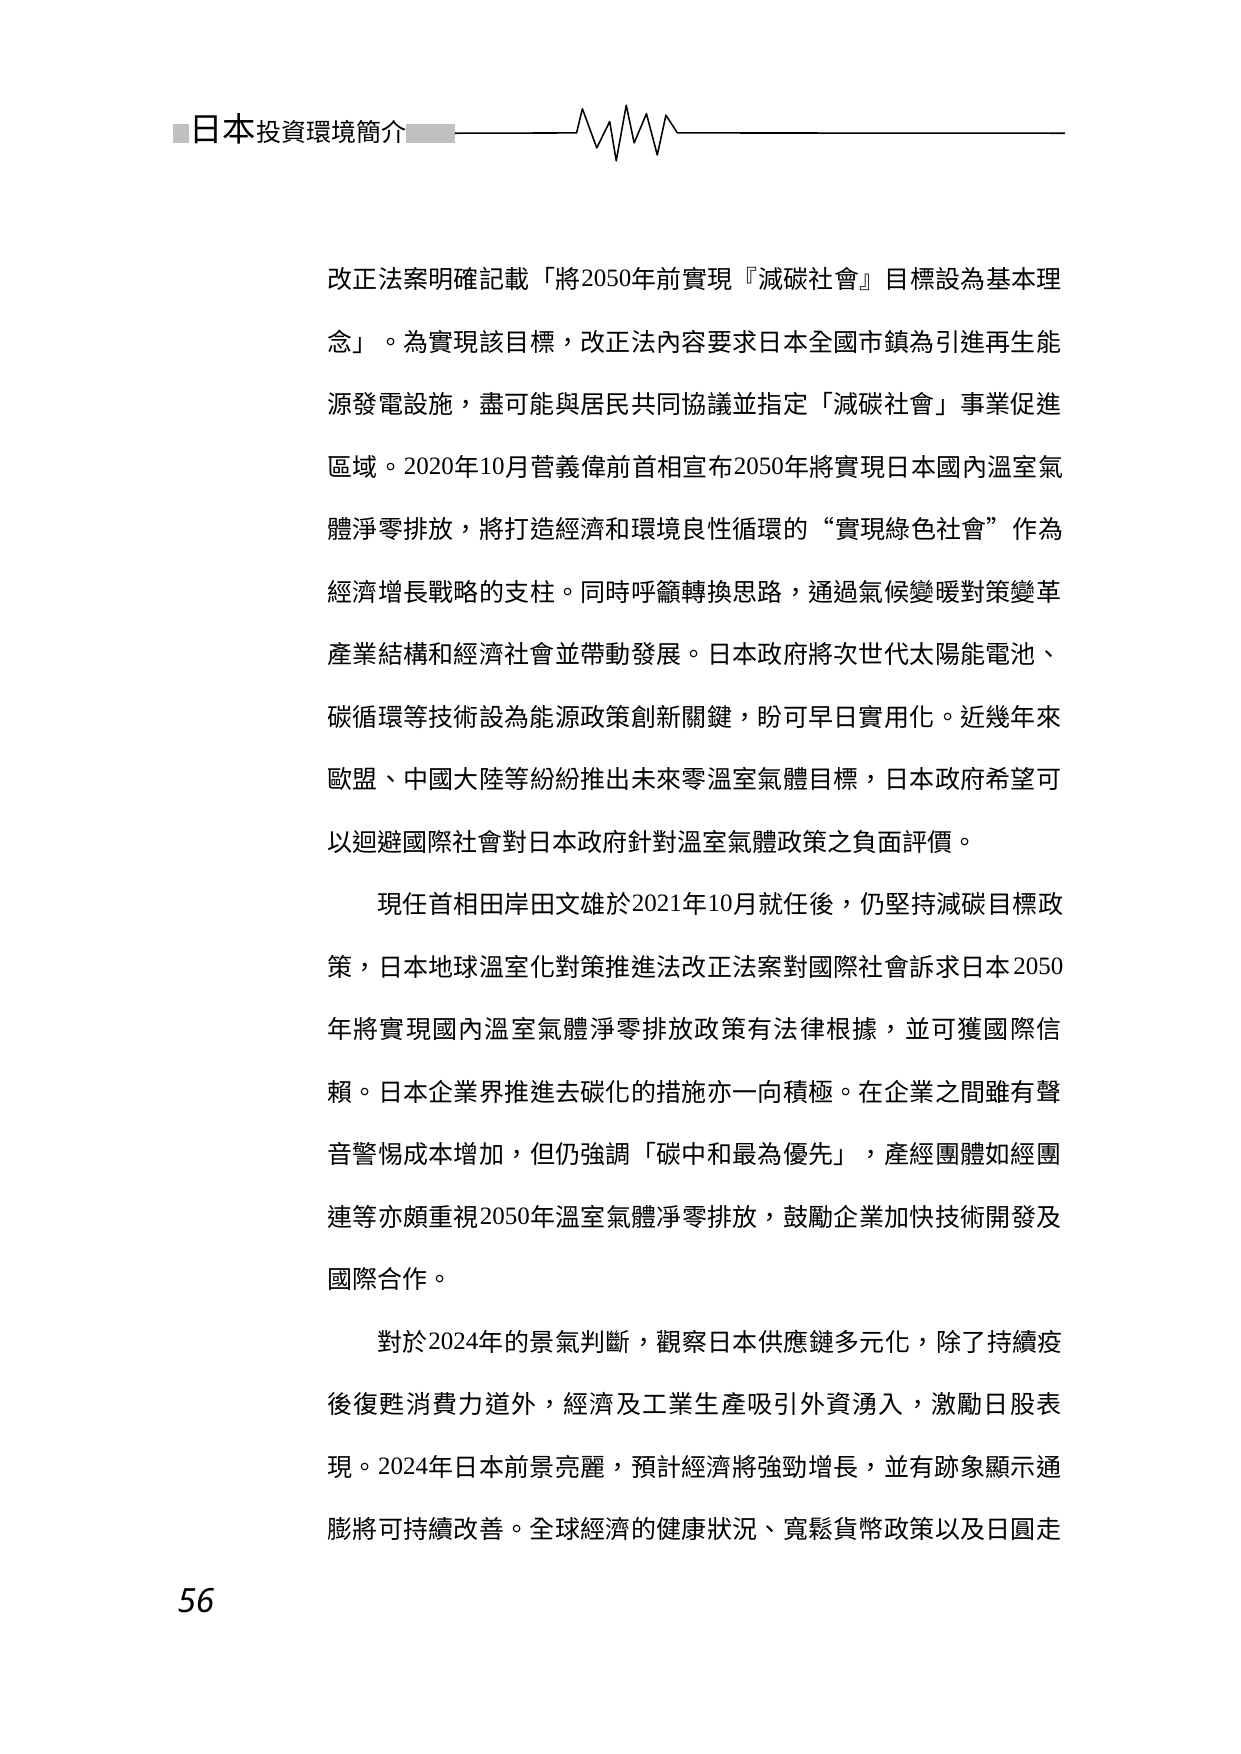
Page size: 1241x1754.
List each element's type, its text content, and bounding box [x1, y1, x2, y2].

text 改正法案明確記載「將2050年前實現『減碳社會』目標設為基本理念」。為實現該目標，改正法內容要求日本全國市鎮為引進再生能源發電設施，盡可能與居民共同協議並指定「減碳社會」事業促進區域。2020年10月菅義偉前首相宣布2050年將實現日本國內溫室氣體淨零排放，將打造經濟和環境良性循環的“實現綠色社會”作為經濟增長戰略的支柱。同時呼籲轉換思路，通過氣候變暖對策變革產業結構和經濟社會並帶動發展。日本政府將次世代太陽能電池、碳循環等技術設為能源政策創新關鍵，盼可早日實用化。近幾年來歐盟、中國大陸等紛紛推出未來零溫室氣體目標，日本政府希望可以迴避國際社會對日本政府針對溫室氣體政策之負面評價。 [327, 236, 1063, 861]
text 現任首相田岸田文雄於2021年10月就任後，仍堅持減碳目標政策，日本地球溫室化對策推進法改正法案對國際社會訴求日本2050年將實現國內溫室氣體淨零排放政策有法律根據，並可獲國際信賴。日本企業界推進去碳化的措施亦一向積極。在企業之間雖有聲音警惕成本增加，但仍強調「碳中和最為優先」，產經團體如經團連等亦頗重視2050年溫室氣體凈零排放，鼓勵企業加快技術開發及國際合作。 [327, 861, 1063, 1299]
text 對於2024年的景氣判斷，觀察日本供應鏈多元化，除了持續疫後復甦消費力道外，經濟及工業生產吸引外資湧入，激勵日股表現。2024年日本前景亮麗，預計經濟將強勁增長，並有跡象顯示通膨將可持續改善。全球經濟的健康狀況、寬鬆貨幣政策以及日圓走 [327, 1299, 1063, 1549]
